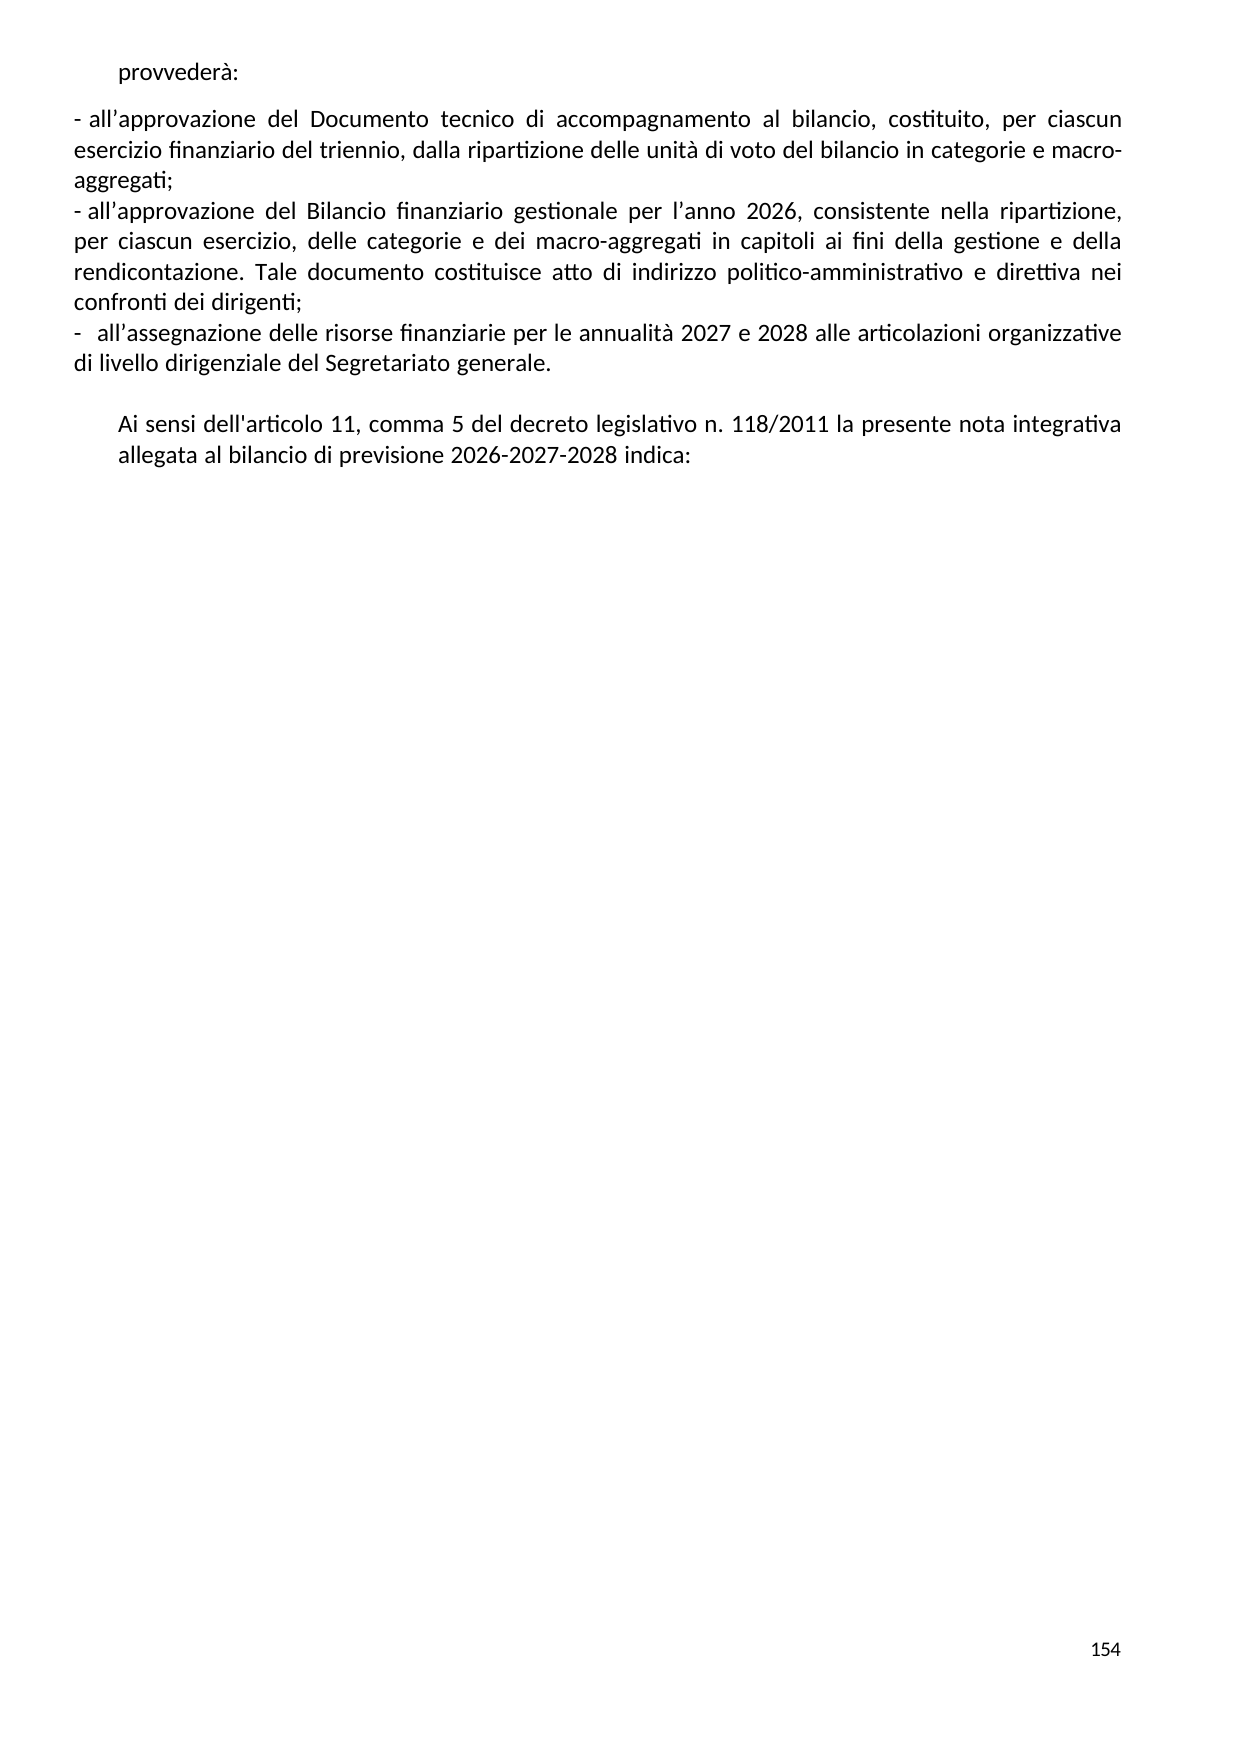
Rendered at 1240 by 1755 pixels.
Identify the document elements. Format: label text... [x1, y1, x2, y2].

list all’assegnazione delle risorse finanziarie per le annualità 2027 e 2028 alle articolazioni organizzative di livello dirigenziale del Segretariato generale. [74, 317, 1122, 378]
text provvederà: [118, 56, 1123, 87]
text Ai sensi dell'articolo 11, comma 5 del decreto legislativo n. 118/2011 la presente nota integrativa allegata al bilancio di previsione 2026-2027-2028 indica: [118, 409, 1122, 470]
list all’approvazione del Bilancio finanziario gestionale per l’anno 2026, consistente nella ripartizione, per ciascun esercizio, delle categorie e dei macro-aggregati in capitoli ai fini della gestione e della rendicontazione. Tale documento costituisce atto di indirizzo politico-amministrativo e direttiva nei confronti dei dirigenti; [74, 195, 1122, 317]
list all’approvazione del Documento tecnico di accompagnamento al bilancio, costituito, per ciascun esercizio finanziario del triennio, dalla ripartizione delle unità di voto del bilancio in categorie e macro-aggregati; [74, 103, 1123, 195]
